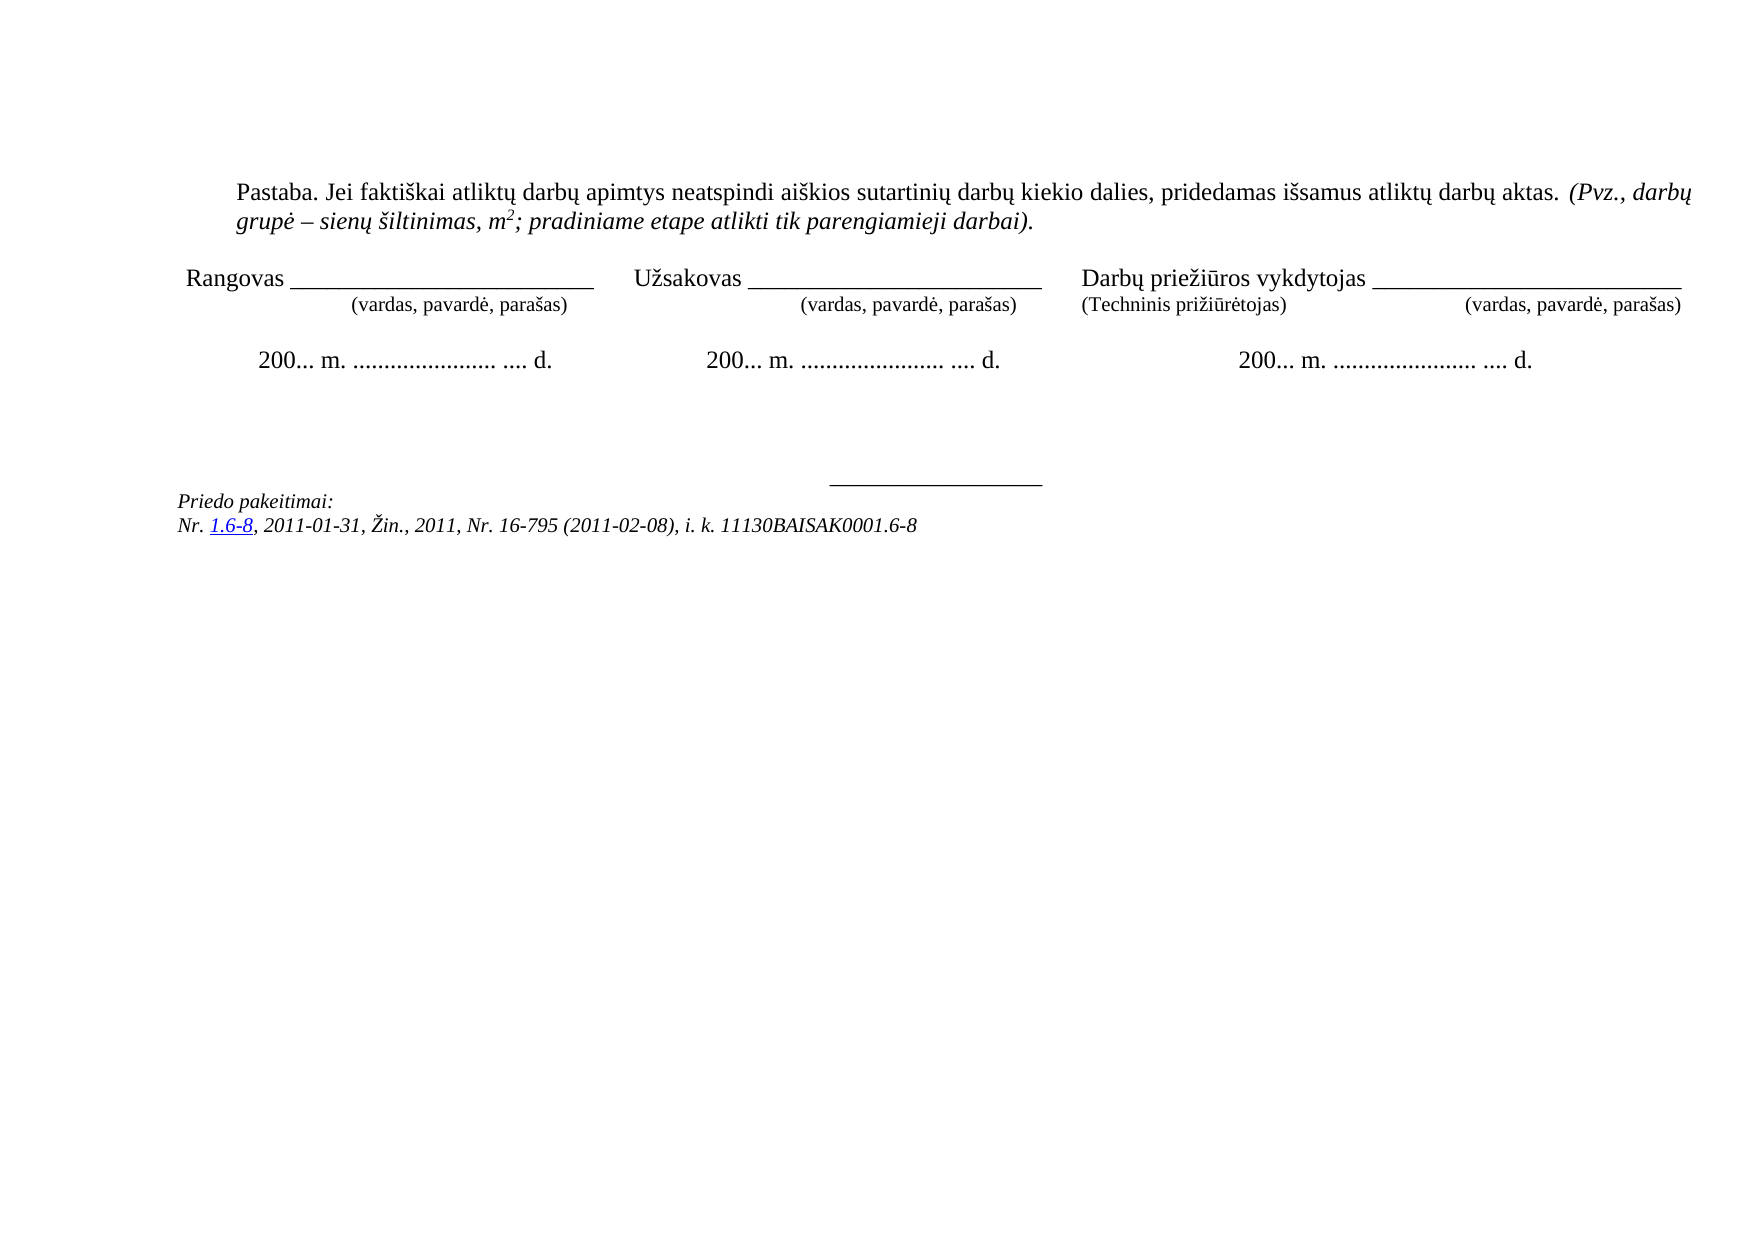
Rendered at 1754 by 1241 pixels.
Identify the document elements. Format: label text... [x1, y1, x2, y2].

text Pastaba. Jei faktiškai atliktų darbų apimtys neatspindi aiškios sutartinių darbų kiekio dalies, pridedamas išsamus atliktų darbų aktas. (Pvz., darbų grupė – sienų šiltinimas, m2; pradiniame etape atlikti tik parengiamieji darbai). [236, 177, 1694, 235]
table_cell 200... m. ....................... .... d. [629, 345, 1077, 402]
table_header Rangovas (vardas, pavardė, parašas) [181, 264, 629, 345]
table_cell [1077, 403, 1693, 431]
table_cell 200... m. ....................... .... d. [1077, 345, 1693, 402]
table_header Užsakovas (vardas, pavardė, parašas) [629, 264, 1077, 345]
text _________________ [177, 460, 1694, 489]
table_cell [629, 403, 1077, 431]
table_cell 200... m. ....................... .... d. [181, 345, 629, 402]
table_cell [181, 403, 629, 431]
text Nr. 1.6-8, 2011-01-31, Žin., 2011, Nr. 16-795 (2011-02-08), i. k. 11130BAISAK0001.6-8 [177, 513, 1694, 537]
table_header Darbų priežiūros vykdytojas (Techninis prižiūrėtojas) (vardas, pavardė, parašas) [1077, 264, 1693, 345]
text Priedo pakeitimai: [177, 489, 1694, 513]
